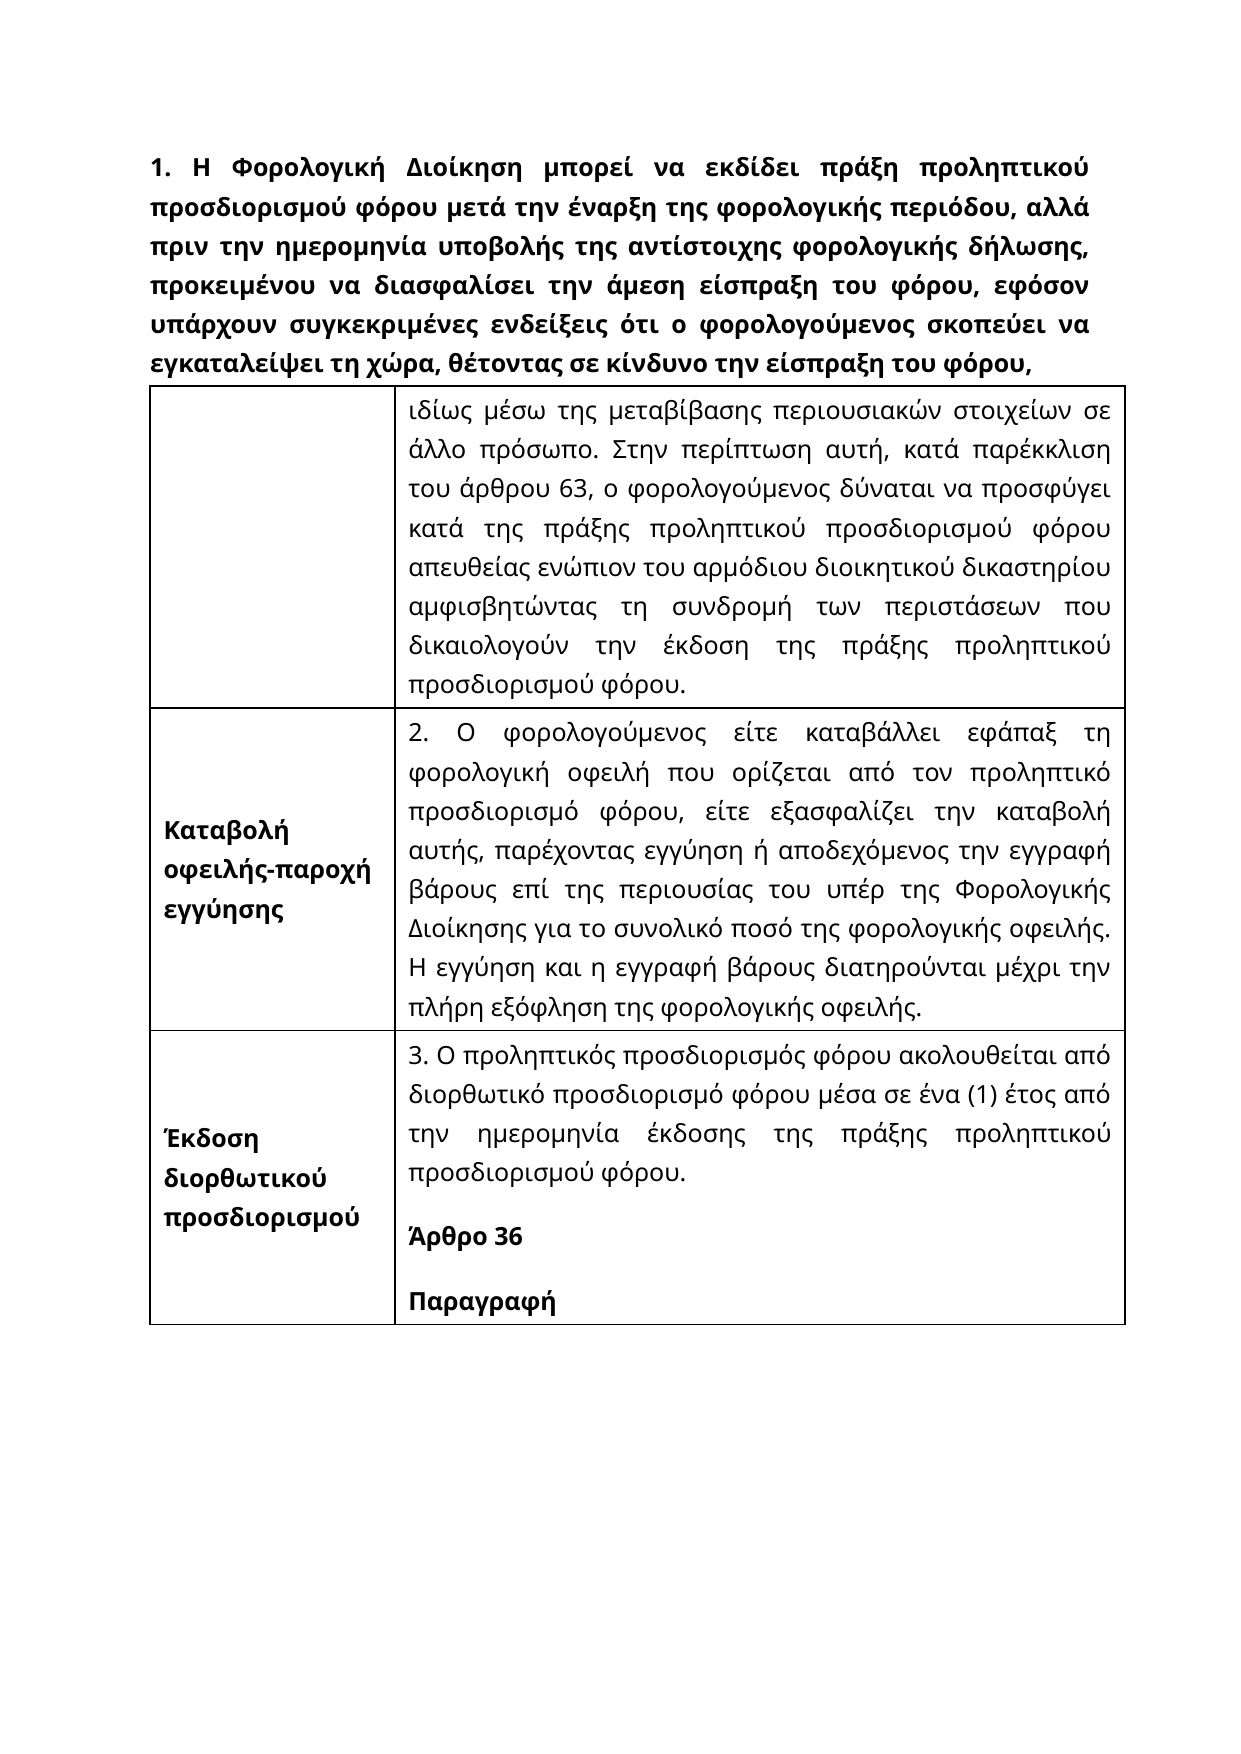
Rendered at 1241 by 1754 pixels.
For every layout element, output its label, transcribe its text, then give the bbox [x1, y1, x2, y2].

text 1. Η Φορολογική Διοίκηση μπορεί να εκδίδει πράξη προληπτικού προσδιορισμού φόρου μετά την έναρξη της φορολογικής περιόδου, αλλά πριν την ημερομηνία υποβολής της αντίστοιχης φορολογικής δήλωσης, προκειμένου να διασφαλίσει την άμεση είσπραξη του φόρου, εφόσον υπάρχουν συγκεκριμένες ενδείξεις ότι ο φορολογούμενος σκοπεύει να εγκαταλείψει τη χώρα, θέτοντας σε κίνδυνο την είσπραξη του φόρου, [150, 150, 1090, 380]
table_cell 3. Ο προληπτικός προσδιορισμός φόρου ακολουθείται από διορθωτικό προσδιορισμό φόρου μέσα σε ένα (1) έτος από την ημερομηνία έκδοσης της πράξης προληπτικού προσδιορισμού φόρου. Άρθρο 36 Παραγραφή [396, 1031, 1124, 1323]
table_cell 2. Ο φορολογούμενος είτε καταβάλλει εφάπαξ τη φορολογική οφειλή που ορίζεται από τον προληπτικό προσδιορισμό φόρου, είτε εξασφαλίζει την καταβολή αυτής, παρέχοντας εγγύηση ή αποδεχόμενος την εγγραφή βάρους επί της περιουσίας του υπέρ της Φορολογικής Διοίκησης για το συνολικό ποσό της φορολογικής οφειλής. Η εγγύηση και η εγγραφή βάρους διατηρούνται μέχρι την πλήρη εξόφληση της φορολογικής οφειλής. [396, 709, 1124, 1029]
table_header [151, 387, 394, 707]
table_cell Καταβολή οφειλής-παροχή εγγύησης [151, 709, 394, 1029]
table_header ιδίως μέσω της μεταβίβασης περιουσιακών στοιχείων σε άλλο πρόσωπο. Στην περίπτωση αυτή, κατά παρέκκλιση του άρθρου 63, ο φορολογούμενος δύναται να προσφύγει κατά της πράξης προληπτικού προσδιορισμού φόρου απευθείας ενώπιον του αρμόδιου διοικητικού δικαστηρίου αμφισβητώντας τη συνδρομή των περιστάσεων που δικαιολογούν την έκδοση της πράξης προληπτικού προσδιορισμού φόρου. [396, 387, 1124, 707]
table_cell Έκδοση διορθωτικού προσδιορισμού [151, 1031, 394, 1323]
